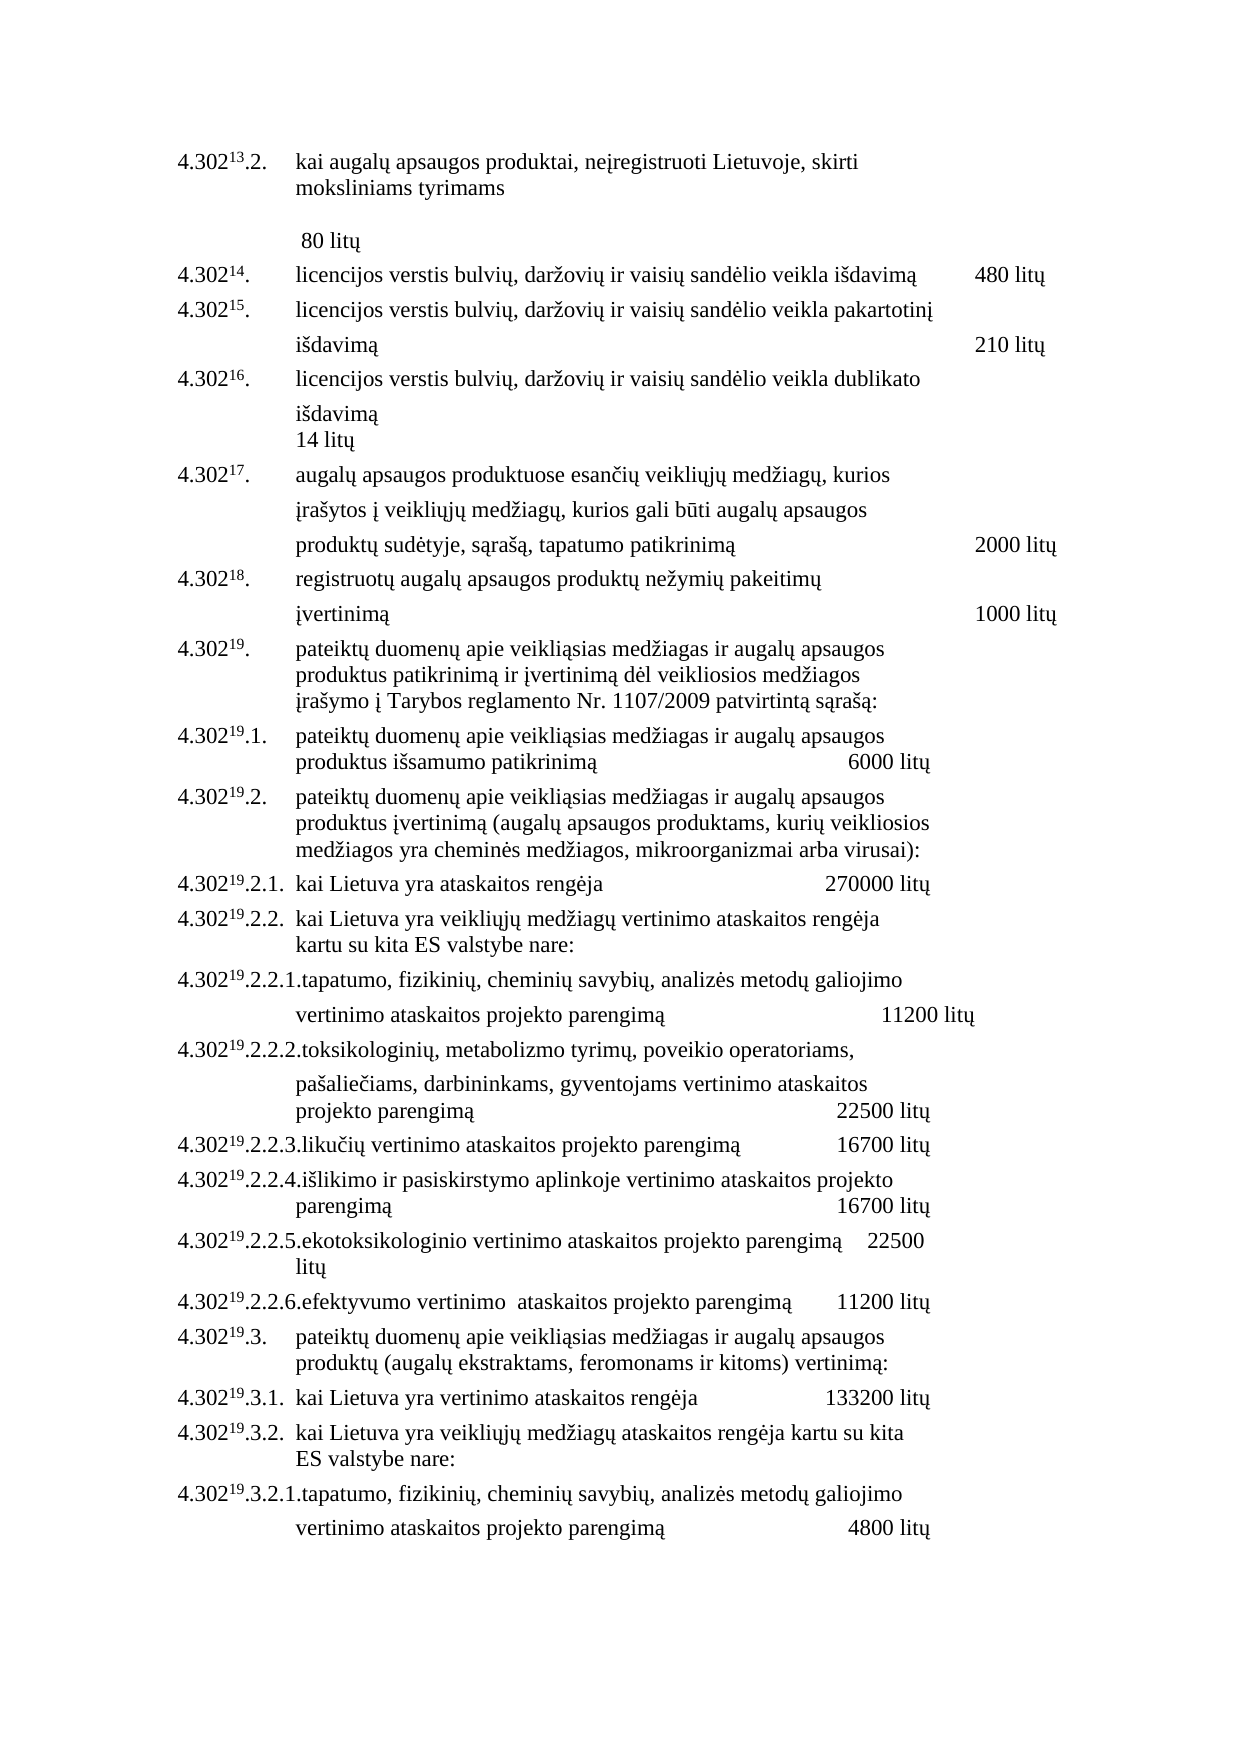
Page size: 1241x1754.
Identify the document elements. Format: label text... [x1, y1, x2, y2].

text produktų sudėtyje, sąrašą, tapatumo patikrinimą 2000 litų [177, 531, 1122, 557]
text 4.30219.2.2.4.išlikimo ir pasiskirstymo aplinkoje vertinimo ataskaitos projekto parengimą 16700 litų [177, 1166, 930, 1219]
text 4.30213.2. kai augalų apsaugos produktai, neįregistruoti Lietuvoje, skirti moksliniams tyrimams 80 litų [177, 148, 930, 253]
text 4.30219.1. pateiktų duomenų apie veikliąsias medžiagas ir augalų apsaugos produktus išsamumo patikrinimą 6000 litų [177, 722, 930, 775]
text 4.30217. augalų apsaugos produktuose esančių veikliųjų medžiagų, kurios [177, 461, 1122, 488]
text 4.30214. licencijos verstis bulvių, daržovių ir vaisių sandėlio veikla išdavimą 480 litų [177, 261, 1107, 288]
text 4.30215. licencijos verstis bulvių, daržovių ir vaisių sandėlio veikla pakartotinį [177, 296, 974, 322]
text vertinimo ataskaitos projekto parengimą 4800 litų [177, 1514, 930, 1541]
text 4.30219.2.2. kai Lietuva yra veikliųjų medžiagų vertinimo ataskaitos rengėja kartu su kita ES valstybe nare: [177, 905, 930, 958]
text 4.30219.2. pateiktų duomenų apie veikliąsias medžiagas ir augalų apsaugos produktus įvertinimą (augalų apsaugos produktams, kurių veikliosios medžiagos yra cheminės medžiagos, mikroorganizmai arba virusai): [177, 783, 930, 862]
text 4.30219.3.2. kai Lietuva yra veikliųjų medžiagų ataskaitos rengėja kartu su kita ES valstybe nare: [177, 1418, 930, 1471]
text 4.30219.3.2.1.tapatumo, fizikinių, cheminių savybių, analizės metodų galiojimo [177, 1479, 930, 1506]
text įvertinimą 1000 litų [177, 600, 1122, 626]
text 4.30216. licencijos verstis bulvių, daržovių ir vaisių sandėlio veikla dublikato [177, 366, 945, 392]
text 4.30219.2.2.1.tapatumo, fizikinių, cheminių savybių, analizės metodų galiojimo [177, 966, 974, 993]
text 4.30219. pateiktų duomenų apie veikliąsias medžiagas ir augalų apsaugos produktus patikrinimą ir įvertinimą dėl veikliosios medžiagos įrašymo į Tarybos reglamento Nr. 1107/2009 patvirtintą sąrašą: [177, 635, 930, 714]
text 4.30219.2.2.5.ekotoksikologinio vertinimo ataskaitos projekto parengimą 22500 litų [177, 1227, 930, 1280]
text 4.30219.3.1. kai Lietuva yra vertinimo ataskaitos rengėja 133200 litų [177, 1384, 930, 1410]
text išdavimą 14 litų [177, 400, 945, 453]
text 4.30219.2.2.6.efektyvumo vertinimo ataskaitos projekto parengimą 11200 litų [177, 1288, 930, 1314]
text pašaliečiams, darbininkams, gyventojams vertinimo ataskaitos projekto parengimą 22500 litų [177, 1070, 930, 1123]
text 4.30219.2.2.2.toksikologinių, metabolizmo tyrimų, poveikio operatoriams, [177, 1036, 930, 1062]
text 4.30219.2.1. kai Lietuva yra ataskaitos rengėja 270000 litų [177, 871, 930, 897]
text 4.30219.2.2.3.likučių vertinimo ataskaitos projekto parengimą 16700 litų [177, 1131, 930, 1158]
text išdavimą 210 litų [177, 331, 1093, 357]
text vertinimo ataskaitos projekto parengimą 11200 litų [177, 1001, 974, 1027]
text įrašytos į veikliųjų medžiagų, kurios gali būti augalų apsaugos [177, 496, 1122, 522]
text 4.30219.3. pateiktų duomenų apie veikliąsias medžiagas ir augalų apsaugos produktų (augalų ekstraktams, feromonams ir kitoms) vertinimą: [177, 1323, 930, 1376]
text 4.30218. registruotų augalų apsaugos produktų nežymių pakeitimų [177, 565, 1122, 592]
